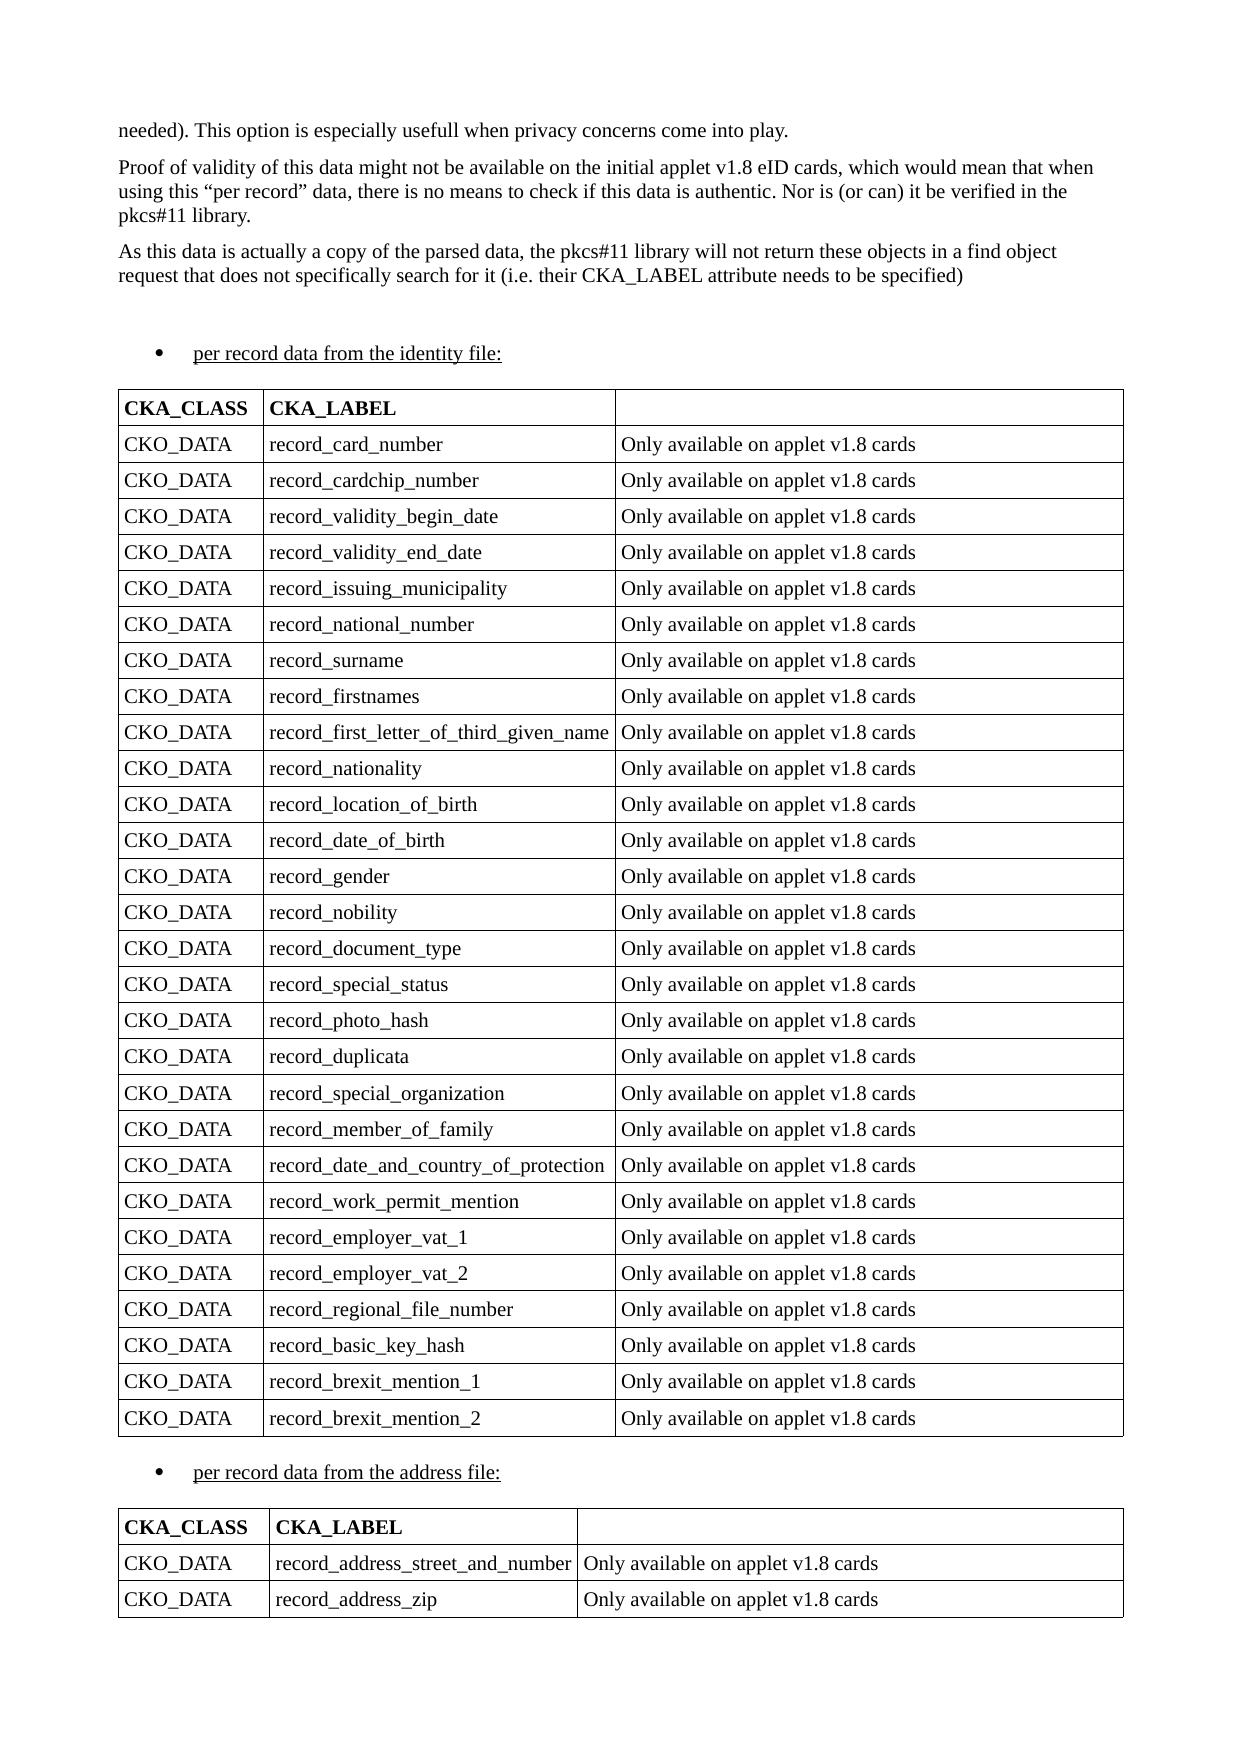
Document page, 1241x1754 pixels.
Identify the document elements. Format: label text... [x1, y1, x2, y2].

table_cell record_nobility [264, 895, 615, 930]
table_cell record_photo_hash [264, 1003, 615, 1038]
table_cell record_employer_vat_2 [264, 1255, 615, 1290]
table_cell CKO_DATA [119, 1075, 263, 1110]
table_cell record_employer_vat_1 [264, 1219, 615, 1254]
table_cell record_special_status [264, 967, 615, 1002]
table_cell Only available on applet v1.8 cards [616, 643, 1123, 678]
table_cell Only available on applet v1.8 cards [616, 1147, 1123, 1182]
table_cell CKO_DATA [119, 787, 263, 822]
table_cell record_duplicata [264, 1039, 615, 1074]
table_cell CKO_DATA [119, 823, 263, 858]
table_cell CKO_DATA [119, 1219, 263, 1254]
table_cell CKO_DATA [119, 1003, 263, 1038]
table_cell CKO_DATA [119, 679, 263, 714]
table_cell record_national_number [264, 607, 615, 642]
table_cell CKO_DATA [119, 463, 263, 497]
text needed). This option is especially usefull when privacy concerns come into play. [118, 118, 1122, 142]
table_cell CKO_DATA [119, 859, 263, 894]
table_cell Only available on applet v1.8 cards [616, 426, 1123, 461]
table_cell Only available on applet v1.8 cards [616, 751, 1123, 786]
table_cell record_gender [264, 859, 615, 894]
table_cell Only available on applet v1.8 cards [616, 463, 1123, 497]
table_cell record_address_zip [270, 1581, 577, 1616]
table_header CKA_LABEL [264, 390, 615, 425]
table_cell Only available on applet v1.8 cards [616, 1255, 1123, 1290]
table_cell record_date_of_birth [264, 823, 615, 858]
table_header CKA_CLASS [119, 1509, 269, 1544]
table_cell record_firstnames [264, 679, 615, 714]
table_cell CKO_DATA [119, 1545, 269, 1580]
table_cell record_member_of_family [264, 1111, 615, 1146]
table_cell Only available on applet v1.8 cards [616, 1364, 1123, 1399]
table_cell Only available on applet v1.8 cards [616, 535, 1123, 569]
table_cell Only available on applet v1.8 cards [616, 1003, 1123, 1038]
table_cell Only available on applet v1.8 cards [616, 715, 1123, 750]
table_cell CKO_DATA [119, 1183, 263, 1218]
table_cell Only available on applet v1.8 cards [616, 787, 1123, 822]
table_cell Only available on applet v1.8 cards [578, 1581, 1123, 1616]
table_cell record_validity_end_date [264, 535, 615, 569]
table_cell Only available on applet v1.8 cards [616, 895, 1123, 930]
table_header CKA_LABEL [270, 1509, 577, 1544]
table_cell record_special_organization [264, 1075, 615, 1110]
text As this data is actually a copy of the parsed data, the pkcs#11 library will not return these objects in a find object request that does not specifically search for it (i.e. their CKA_LABEL attribute needs to be specified) [118, 239, 1122, 287]
table_cell record_work_permit_mention [264, 1183, 615, 1218]
table_cell CKO_DATA [119, 967, 263, 1002]
table_cell record_validity_begin_date [264, 499, 615, 533]
table_cell CKO_DATA [119, 715, 263, 750]
table_cell Only available on applet v1.8 cards [616, 607, 1123, 642]
table_cell record_first_letter_of_third_given_name [264, 715, 615, 750]
list per record data from the address file: [156, 1460, 1122, 1484]
table_cell record_card_number [264, 426, 615, 461]
table_header [578, 1509, 1123, 1544]
table_cell Only available on applet v1.8 cards [616, 1291, 1123, 1326]
table_cell CKO_DATA [119, 1291, 263, 1326]
table_cell record_brexit_mention_1 [264, 1364, 615, 1399]
table_cell Only available on applet v1.8 cards [616, 679, 1123, 714]
table_cell CKO_DATA [119, 931, 263, 966]
table_cell CKO_DATA [119, 1400, 263, 1436]
table_cell CKO_DATA [119, 571, 263, 606]
table_cell CKO_DATA [119, 535, 263, 569]
table_cell Only available on applet v1.8 cards [616, 571, 1123, 606]
table_cell record_issuing_municipality [264, 571, 615, 606]
table_cell Only available on applet v1.8 cards [616, 823, 1123, 858]
table_cell CKO_DATA [119, 1111, 263, 1146]
table_cell record_basic_key_hash [264, 1328, 615, 1362]
table_cell record_location_of_birth [264, 787, 615, 822]
table_cell CKO_DATA [119, 751, 263, 786]
table_header [616, 390, 1123, 425]
list per record data from the identity file: [156, 341, 1122, 365]
table_cell record_document_type [264, 931, 615, 966]
table_cell record_cardchip_number [264, 463, 615, 497]
table_cell CKO_DATA [119, 1364, 263, 1399]
table_cell Only available on applet v1.8 cards [616, 1328, 1123, 1362]
table_cell Only available on applet v1.8 cards [616, 1111, 1123, 1146]
table_cell CKO_DATA [119, 1328, 263, 1362]
table_cell Only available on applet v1.8 cards [616, 967, 1123, 1002]
table_cell CKO_DATA [119, 426, 263, 461]
table_cell CKO_DATA [119, 643, 263, 678]
table_cell Only available on applet v1.8 cards [616, 1075, 1123, 1110]
table_cell Only available on applet v1.8 cards [616, 931, 1123, 966]
table_cell Only available on applet v1.8 cards [616, 1400, 1123, 1436]
table_cell Only available on applet v1.8 cards [616, 859, 1123, 894]
table_cell CKO_DATA [119, 499, 263, 533]
table_cell record_brexit_mention_2 [264, 1400, 615, 1436]
table_cell Only available on applet v1.8 cards [616, 499, 1123, 533]
table_cell Only available on applet v1.8 cards [616, 1039, 1123, 1074]
table_cell record_date_and_country_of_protection [264, 1147, 615, 1182]
table_cell CKO_DATA [119, 607, 263, 642]
table_header CKA_CLASS [119, 390, 263, 425]
text Proof of validity of this data might not be available on the initial applet v1.8 eID cards, which would mean that when using this “per record” data, there is no means to check if this data is authentic. Nor is (or can) it be verified in the pkcs#11 library. [118, 155, 1122, 227]
table_cell record_nationality [264, 751, 615, 786]
table_cell Only available on applet v1.8 cards [616, 1219, 1123, 1254]
table_cell Only available on applet v1.8 cards [578, 1545, 1123, 1580]
table_cell record_surname [264, 643, 615, 678]
table_cell CKO_DATA [119, 1147, 263, 1182]
table_cell CKO_DATA [119, 1255, 263, 1290]
table_cell record_regional_file_number [264, 1291, 615, 1326]
table_cell Only available on applet v1.8 cards [616, 1183, 1123, 1218]
table_cell CKO_DATA [119, 1581, 269, 1616]
table_cell CKO_DATA [119, 895, 263, 930]
table_cell record_address_street_and_number [270, 1545, 577, 1580]
table_cell CKO_DATA [119, 1039, 263, 1074]
